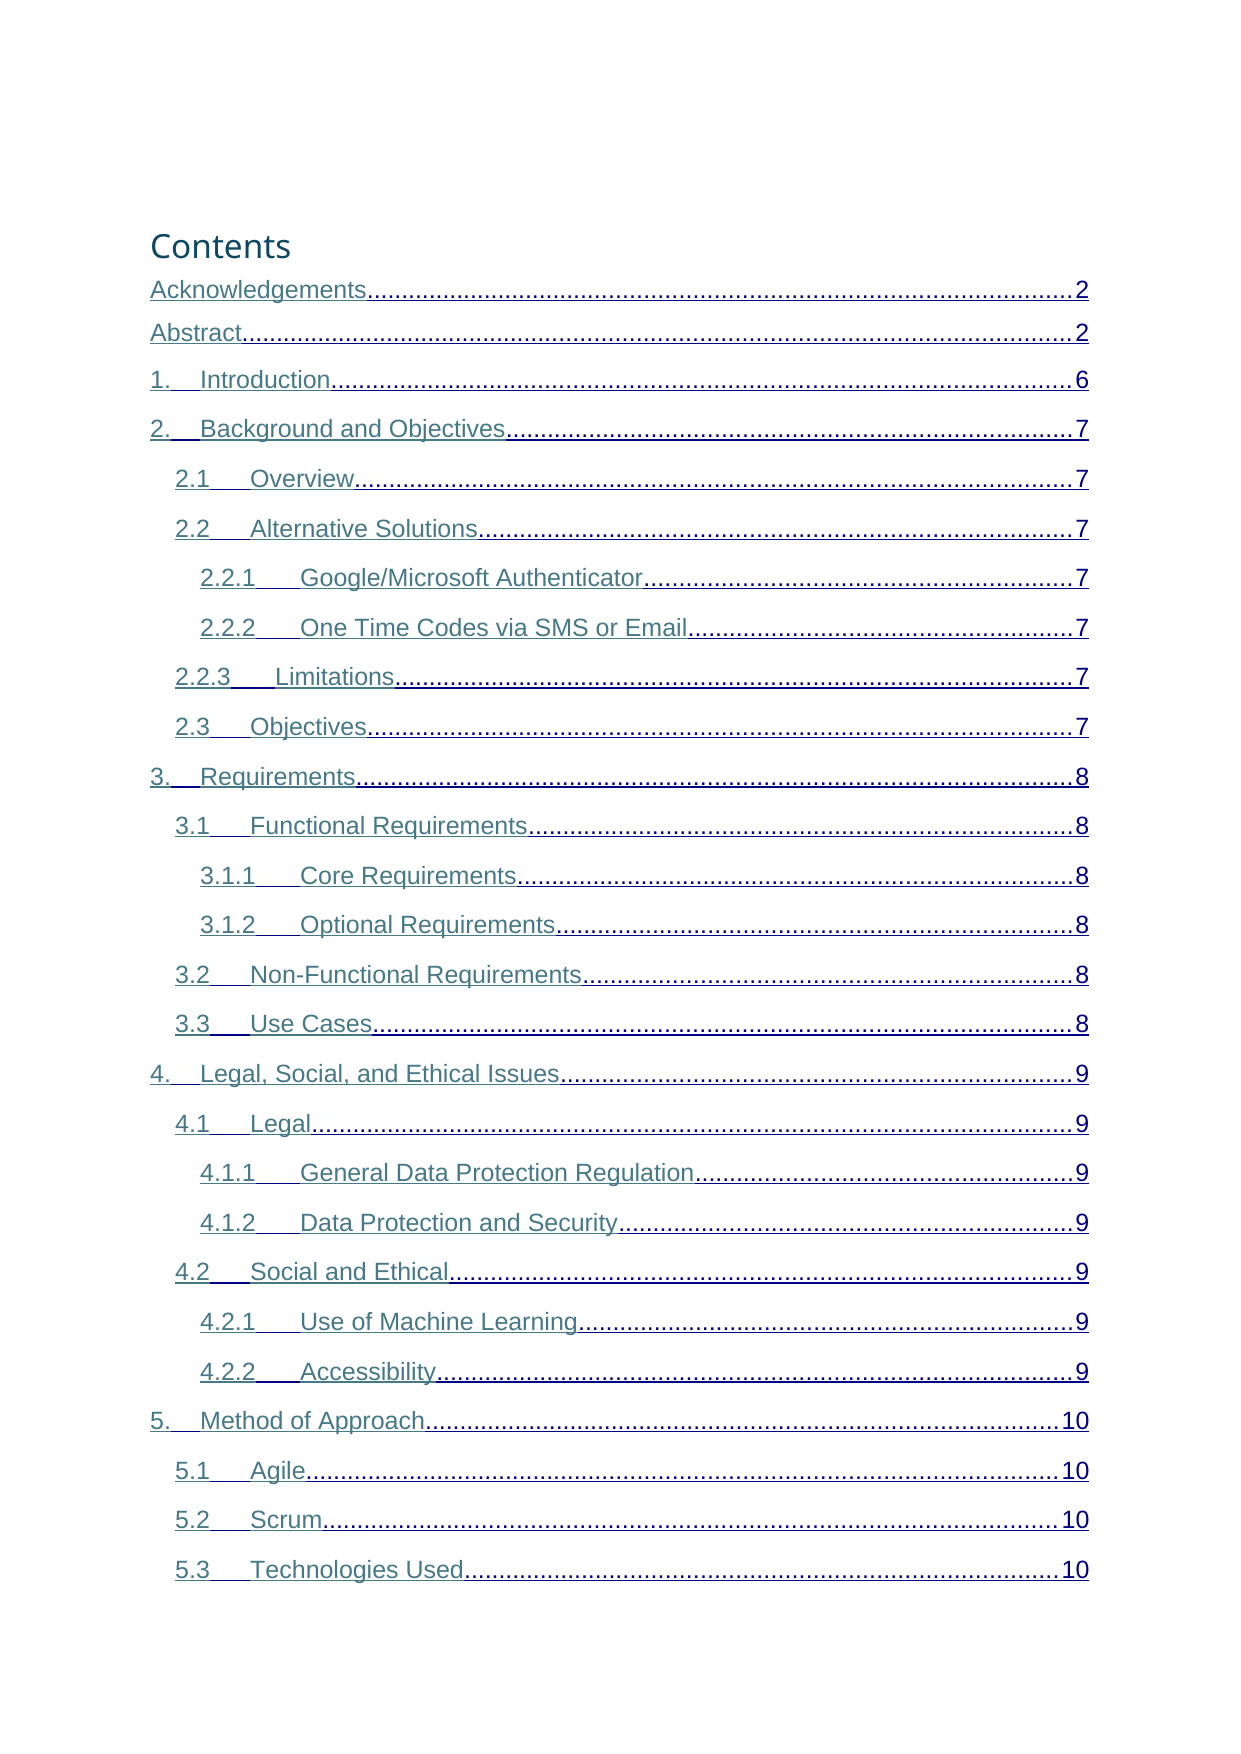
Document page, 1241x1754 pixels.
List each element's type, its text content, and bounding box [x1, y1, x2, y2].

text 4.1.1 General Data Protection Regulation 9 [200, 1155, 1090, 1189]
text 3.1.2 Optional Requirements 8 [200, 907, 1090, 941]
text 5.3 Technologies Used 10 [175, 1551, 1090, 1586]
text 4. Legal, Social, and Ethical Issues 9 [150, 1056, 1090, 1090]
text 3.2 Non-Functional Requirements 8 [175, 956, 1090, 991]
text Acknowledgements 2 [150, 274, 1090, 303]
text 3.3 Use Cases 8 [175, 1006, 1090, 1040]
text Abstract 2 [150, 318, 1090, 347]
text 3.1.1 Core Requirements 8 [200, 857, 1090, 891]
text 2.2.2 One Time Codes via SMS or Email 7 [200, 609, 1090, 643]
text 2.1 Overview 7 [175, 461, 1090, 495]
text 2.2.3 Limitations 7 [175, 659, 1090, 693]
subtitle Contents [150, 222, 1090, 268]
text 5.2 Scrum 10 [175, 1502, 1090, 1536]
text 2.2.1 Google/Microsoft Authenticator 7 [200, 560, 1090, 594]
text 4.2.1 Use of Machine Learning 9 [200, 1303, 1090, 1338]
text 5. Method of Approach 10 [150, 1403, 1090, 1437]
text 5.1 Agile 10 [175, 1452, 1090, 1486]
text 4.1.2 Data Protection and Security 9 [200, 1204, 1090, 1238]
text 4.2.2 Accessibility 9 [200, 1353, 1090, 1387]
text 1. Introduction 6 [150, 361, 1090, 396]
text 3.1 Functional Requirements 8 [175, 808, 1090, 842]
text 2.3 Objectives 7 [175, 708, 1090, 743]
text 4.2 Social and Ethical 9 [175, 1254, 1090, 1288]
text 2. Background and Objectives 7 [150, 411, 1090, 445]
text 4.1 Legal 9 [175, 1105, 1090, 1139]
text 3. Requirements 8 [150, 758, 1090, 792]
text 2.2 Alternative Solutions 7 [175, 510, 1090, 544]
